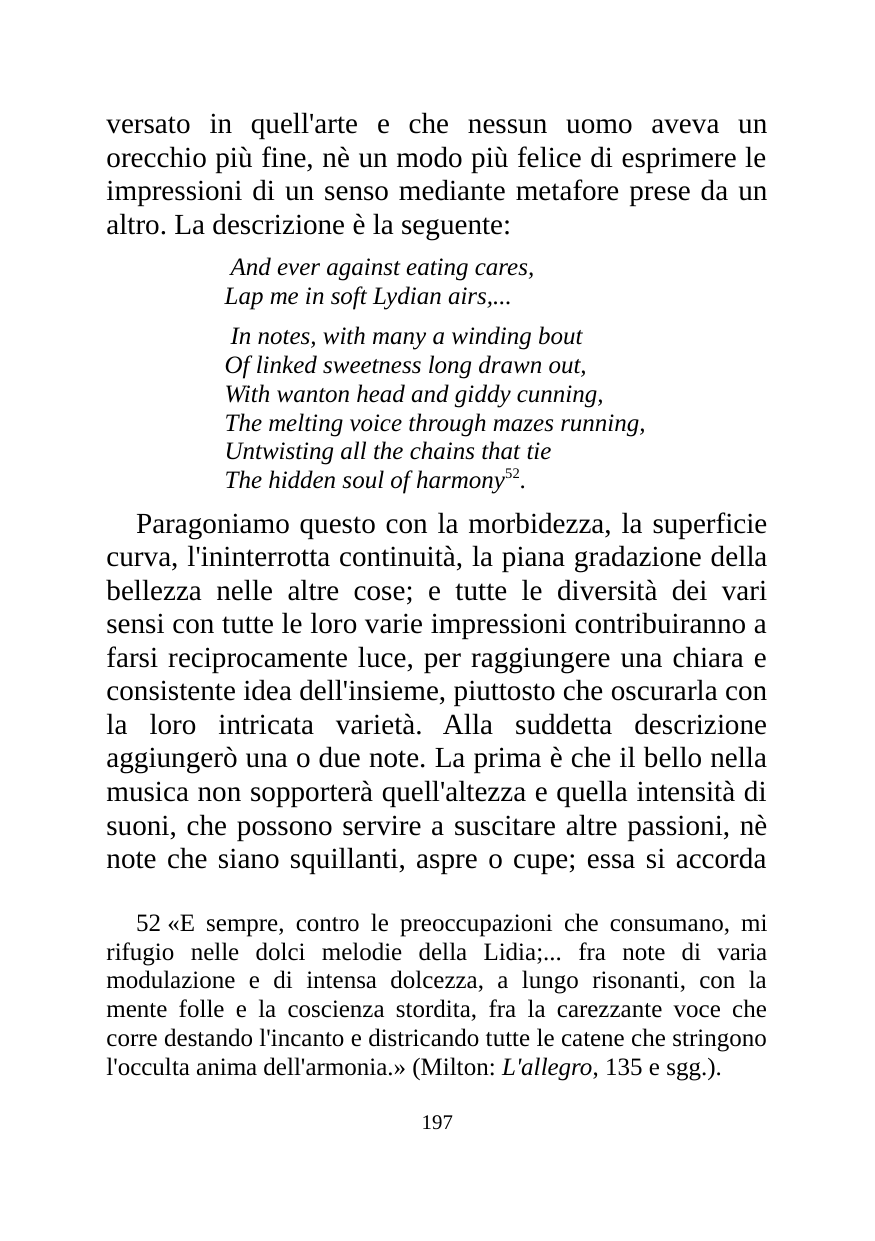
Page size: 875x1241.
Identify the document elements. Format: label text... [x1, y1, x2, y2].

text Paragoniamo questo con la morbidezza, la superficie curva, l'ininterrotta continuità, la piana gradazione della bellezza nelle altre cose; e tutte le diversità dei vari sensi con tutte le loro varie impressioni contribuiranno a farsi reciprocamente luce, per raggiungere una chiara e consistente idea dell'insieme, piuttosto che oscurarla con la loro intricata varietà. Alla suddetta descrizione aggiungerò una o due note. La prima è che il bello nella musica non sopporterà quell'altezza e quella intensità di suoni, che possono servire a suscitare altre passioni, nè note che siano squillanti, aspre o cupe; essa si accorda [106, 506, 768, 875]
text And ever against eating cares, Lap me in soft Lydian airs,... [224, 252, 768, 310]
text versato in quell'arte e che nessun uomo aveva un orecchio più fine, nè un modo più felice di esprimere le impressioni di un senso mediante metafore prese da un altro. La descrizione è la seguente: [106, 106, 768, 240]
text «E sempre, contro le preoccupazioni che consumano, mi rifugio nelle dolci melodie della Lidia;... fra note di varia modulazione e di intensa dolcezza, a lungo risonanti, con la mente folle e la coscienza stordita, fra la carezzante voce che corre destando l'incanto e districando tutte le catene che stringono l'occulta anima dell'armonia.» (Milton: L'allegro, 135 e sgg.). [106, 908, 768, 1080]
text In notes, with many a winding bout Of linked sweetness long drawn out, With wanton head and giddy cunning, The melting voice through mazes running, Untwisting all the chains that tie The hidden soul of harmony. [224, 321, 768, 494]
